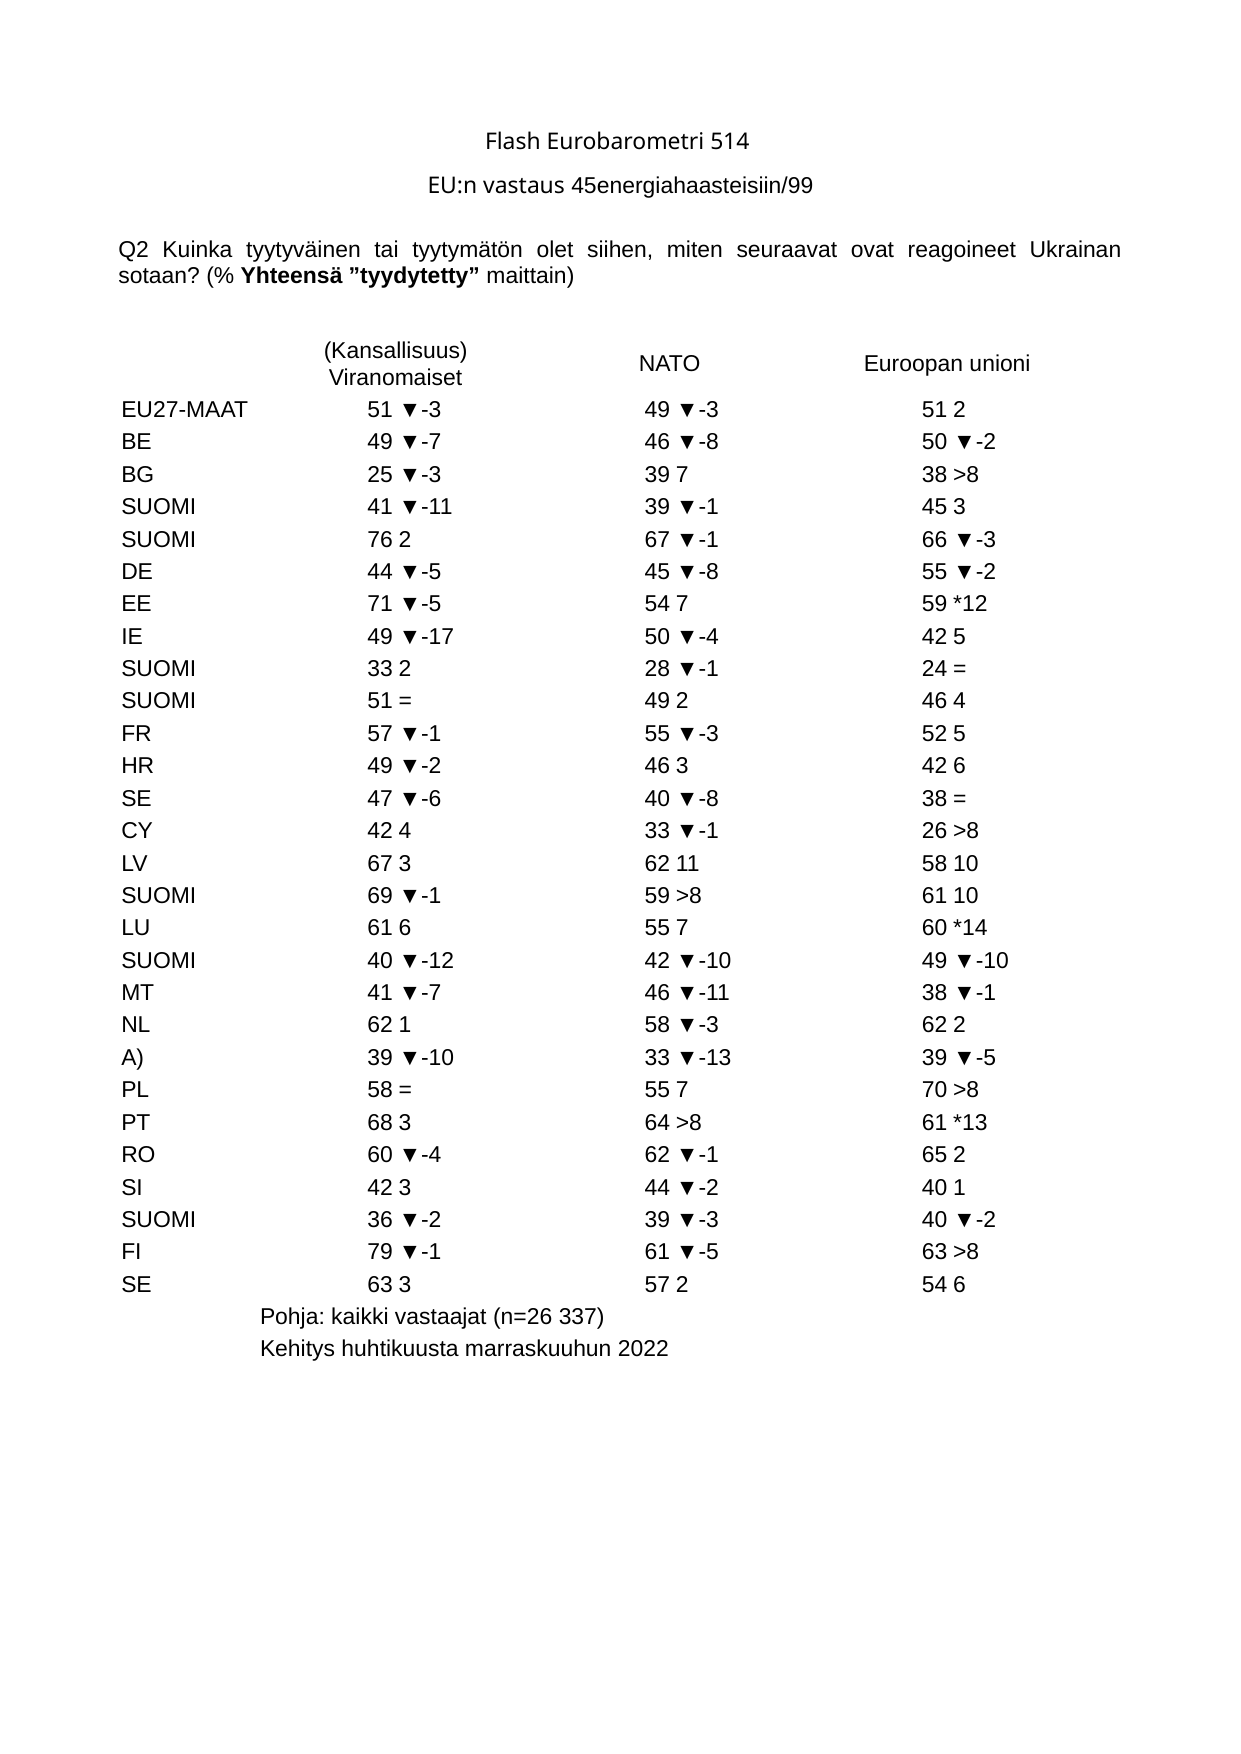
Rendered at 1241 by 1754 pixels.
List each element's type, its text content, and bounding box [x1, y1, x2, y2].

table_cell ▼-3 [673, 717, 811, 749]
table_cell ▼-11 [673, 976, 811, 1008]
table_cell [950, 1300, 1089, 1332]
table_cell 42 [534, 944, 673, 976]
table_cell ▼-3 [395, 393, 534, 425]
table_cell 36 [257, 1203, 395, 1235]
table_cell 10 [950, 846, 1089, 879]
table_cell 44 [257, 555, 395, 587]
table_cell [118, 1333, 257, 1365]
table_cell ▼-2 [395, 749, 534, 782]
table_cell 51 [257, 393, 395, 425]
table_cell 33 [534, 814, 673, 846]
table_cell >8 [950, 458, 1089, 490]
table_cell 51 [811, 393, 950, 425]
table_cell ▼-5 [395, 555, 534, 587]
table_cell FI [118, 1235, 257, 1268]
table_cell 41 [257, 490, 395, 522]
table_cell 10 [950, 879, 1089, 911]
table_cell 61 [811, 879, 950, 911]
table_cell 69 [257, 879, 395, 911]
table_cell 49 [534, 393, 673, 425]
table_cell = [950, 782, 1089, 814]
table_cell 62 [257, 1009, 395, 1041]
table_cell 39 [534, 1203, 673, 1235]
table_cell ▼-5 [395, 587, 534, 620]
table_cell = [950, 652, 1089, 684]
table_cell 39 [811, 1041, 950, 1073]
table_cell 58 [811, 846, 950, 879]
table_cell 6 [950, 749, 1089, 782]
table_cell 49 [257, 620, 395, 652]
table_cell SUOMI [118, 944, 257, 976]
table_cell *14 [950, 911, 1089, 944]
table_cell 58 [257, 1073, 395, 1106]
table_cell 5 [950, 620, 1089, 652]
table_cell 33 [257, 652, 395, 684]
table_cell ▼-2 [395, 1203, 534, 1235]
table_cell ▼-4 [395, 1138, 534, 1170]
table_cell 42 [257, 814, 395, 846]
table_cell 1 [950, 1170, 1089, 1203]
table_cell 2 [395, 652, 534, 684]
table_cell 76 [257, 523, 395, 555]
table_cell 6 [395, 911, 534, 944]
table_cell 2 [673, 685, 811, 717]
table_cell A) [118, 1041, 257, 1073]
table_cell 42 [811, 620, 950, 652]
table_cell FR [118, 717, 257, 749]
table_cell ▼-2 [950, 555, 1089, 587]
table_cell 51 [257, 685, 395, 717]
table_cell ▼-1 [673, 814, 811, 846]
table_cell ▼-3 [395, 458, 534, 490]
table_cell 71 [257, 587, 395, 620]
table_cell ▼-3 [673, 393, 811, 425]
table_cell 63 [257, 1268, 395, 1300]
table_cell 2 [673, 1268, 811, 1300]
table_cell 68 [257, 1106, 395, 1138]
table_cell HR [118, 749, 257, 782]
table_cell SUOMI [118, 523, 257, 555]
table_cell 58 [534, 1009, 673, 1041]
table_cell ▼-2 [950, 425, 1089, 458]
table_cell 39 [534, 458, 673, 490]
table_cell 4 [950, 685, 1089, 717]
table_cell 3 [395, 846, 534, 879]
table_cell SE [118, 782, 257, 814]
table_cell ▼-1 [950, 976, 1089, 1008]
table_cell 2 [950, 1009, 1089, 1041]
table_cell 3 [395, 1170, 534, 1203]
table_cell BG [118, 458, 257, 490]
table_cell 1 [395, 1009, 534, 1041]
table_cell 79 [257, 1235, 395, 1268]
table_cell 52 [811, 717, 950, 749]
table_cell = [395, 685, 534, 717]
table_cell 49 [811, 944, 950, 976]
table_cell ▼-17 [395, 620, 534, 652]
table_cell ▼-3 [673, 1009, 811, 1041]
table_header [118, 334, 257, 393]
table_cell 67 [534, 523, 673, 555]
table_cell ▼-2 [673, 1170, 811, 1203]
table_cell ▼-2 [950, 1203, 1089, 1235]
table_cell 42 [257, 1170, 395, 1203]
table_cell 55 [811, 555, 950, 587]
table_cell ▼-10 [950, 944, 1089, 976]
table_cell 54 [534, 587, 673, 620]
table_cell 57 [534, 1268, 673, 1300]
table_cell >8 [950, 1073, 1089, 1106]
table_cell 11 [673, 846, 811, 879]
table_cell ▼-12 [395, 944, 534, 976]
table_cell CY [118, 814, 257, 846]
table_cell 61 [534, 1235, 673, 1268]
table_cell 41 [257, 976, 395, 1008]
table_cell 46 [534, 425, 673, 458]
table_cell ▼-7 [395, 976, 534, 1008]
table_cell LU [118, 911, 257, 944]
table_cell >8 [673, 1106, 811, 1138]
table_cell ▼-6 [395, 782, 534, 814]
table_cell 55 [534, 911, 673, 944]
table_cell 26 [811, 814, 950, 846]
table_cell 59 [811, 587, 950, 620]
table_cell 3 [673, 749, 811, 782]
table_cell 40 [811, 1203, 950, 1235]
table_cell 46 [534, 749, 673, 782]
table_cell 49 [257, 749, 395, 782]
table_cell >8 [950, 1235, 1089, 1268]
table_cell SE [118, 1268, 257, 1300]
table_cell ▼-1 [673, 652, 811, 684]
table_cell 33 [534, 1041, 673, 1073]
table_cell 67 [257, 846, 395, 879]
table_cell 38 [811, 976, 950, 1008]
table_cell 3 [395, 1268, 534, 1300]
table_cell 24 [811, 652, 950, 684]
table_cell ▼-1 [673, 523, 811, 555]
table_cell SUOMI [118, 652, 257, 684]
table_cell 7 [673, 458, 811, 490]
table_cell NL [118, 1009, 257, 1041]
table_cell 39 [257, 1041, 395, 1073]
table_cell *12 [950, 587, 1089, 620]
table_cell 40 [811, 1170, 950, 1203]
table_cell SUOMI [118, 1203, 257, 1235]
table_cell 55 [534, 717, 673, 749]
table_cell 59 [534, 879, 673, 911]
table_cell ▼-11 [395, 490, 534, 522]
table_cell *13 [950, 1106, 1089, 1138]
table_cell 2 [950, 1138, 1089, 1170]
table_cell ▼-1 [673, 1138, 811, 1170]
table_cell = [395, 1073, 534, 1106]
table_cell 42 [811, 749, 950, 782]
table_cell 40 [534, 782, 673, 814]
table_cell [811, 1333, 950, 1365]
table_cell 2 [395, 523, 534, 555]
table_cell ▼-8 [673, 782, 811, 814]
table_cell ▼-5 [950, 1041, 1089, 1073]
table_cell 54 [811, 1268, 950, 1300]
table_cell 7 [673, 911, 811, 944]
table_cell PT [118, 1106, 257, 1138]
table_cell 61 [257, 911, 395, 944]
table_cell 57 [257, 717, 395, 749]
table_cell Kehitys huhtikuusta marraskuuhun 2022 [257, 1333, 811, 1365]
table_cell 2 [950, 393, 1089, 425]
table_header (Kansallisuus) Viranomaiset [257, 334, 534, 393]
table_cell 63 [811, 1235, 950, 1268]
table_cell ▼-10 [673, 944, 811, 976]
table_cell 38 [811, 458, 950, 490]
table_cell 39 [534, 490, 673, 522]
text Q2 Kuinka tyytyväinen tai tyytymätön olet siihen, miten seuraavat ovat reagoineet Ukrainan sotaan? (% Yhteensä ”tyydytetty” maittain) [118, 236, 1122, 289]
table_cell ▼-3 [950, 523, 1089, 555]
table_cell BE [118, 425, 257, 458]
table_header NATO [534, 334, 811, 393]
table_header Euroopan unioni [811, 334, 1089, 393]
table_cell ▼-13 [673, 1041, 811, 1073]
table_cell 6 [950, 1268, 1089, 1300]
table_cell SUOMI [118, 879, 257, 911]
table_cell 46 [534, 976, 673, 1008]
table_cell 50 [811, 425, 950, 458]
table_cell 45 [534, 555, 673, 587]
table_cell PL [118, 1073, 257, 1106]
table_cell [811, 1300, 950, 1332]
table_cell ▼-3 [673, 1203, 811, 1235]
table_cell 49 [534, 685, 673, 717]
table_cell 62 [534, 846, 673, 879]
table_cell 40 [257, 944, 395, 976]
table_cell 38 [811, 782, 950, 814]
table_cell 44 [534, 1170, 673, 1203]
table_cell >8 [673, 879, 811, 911]
table_cell ▼-7 [395, 425, 534, 458]
table_cell ▼-4 [673, 620, 811, 652]
table_cell DE [118, 555, 257, 587]
table_cell ▼-10 [395, 1041, 534, 1073]
table_cell 3 [950, 490, 1089, 522]
table_cell 5 [950, 717, 1089, 749]
table_cell >8 [950, 814, 1089, 846]
table_cell 45 [811, 490, 950, 522]
table_cell 7 [673, 587, 811, 620]
table_cell 46 [811, 685, 950, 717]
table_cell 55 [534, 1073, 673, 1106]
table_cell LV [118, 846, 257, 879]
table_cell 60 [811, 911, 950, 944]
table_cell 25 [257, 458, 395, 490]
table_cell ▼-1 [395, 717, 534, 749]
table_cell 7 [673, 1073, 811, 1106]
table_cell 4 [395, 814, 534, 846]
table_cell ▼-1 [673, 490, 811, 522]
table_cell ▼-1 [395, 879, 534, 911]
table_cell ▼-5 [673, 1235, 811, 1268]
table_cell RO [118, 1138, 257, 1170]
table_cell Pohja: kaikki vastaajat (n=26 337) [257, 1300, 811, 1332]
table_cell 64 [534, 1106, 673, 1138]
table_cell 65 [811, 1138, 950, 1170]
table_cell SI [118, 1170, 257, 1203]
table_cell 50 [534, 620, 673, 652]
table_cell MT [118, 976, 257, 1008]
table_cell EU27-MAAT [118, 393, 257, 425]
table_cell EE [118, 587, 257, 620]
table_cell 62 [811, 1009, 950, 1041]
table_cell ▼-1 [395, 1235, 534, 1268]
table_cell 61 [811, 1106, 950, 1138]
table_cell 62 [534, 1138, 673, 1170]
table_cell SUOMI [118, 685, 257, 717]
table_cell IE [118, 620, 257, 652]
table_cell ▼-8 [673, 555, 811, 587]
table_cell 28 [534, 652, 673, 684]
table_cell [950, 1333, 1089, 1365]
table_cell 49 [257, 425, 395, 458]
table_cell 66 [811, 523, 950, 555]
table_cell 3 [395, 1106, 534, 1138]
table_cell 47 [257, 782, 395, 814]
table_cell SUOMI [118, 490, 257, 522]
table_cell 70 [811, 1073, 950, 1106]
table_cell ▼-8 [673, 425, 811, 458]
table_cell [118, 1300, 257, 1332]
table_cell 60 [257, 1138, 395, 1170]
